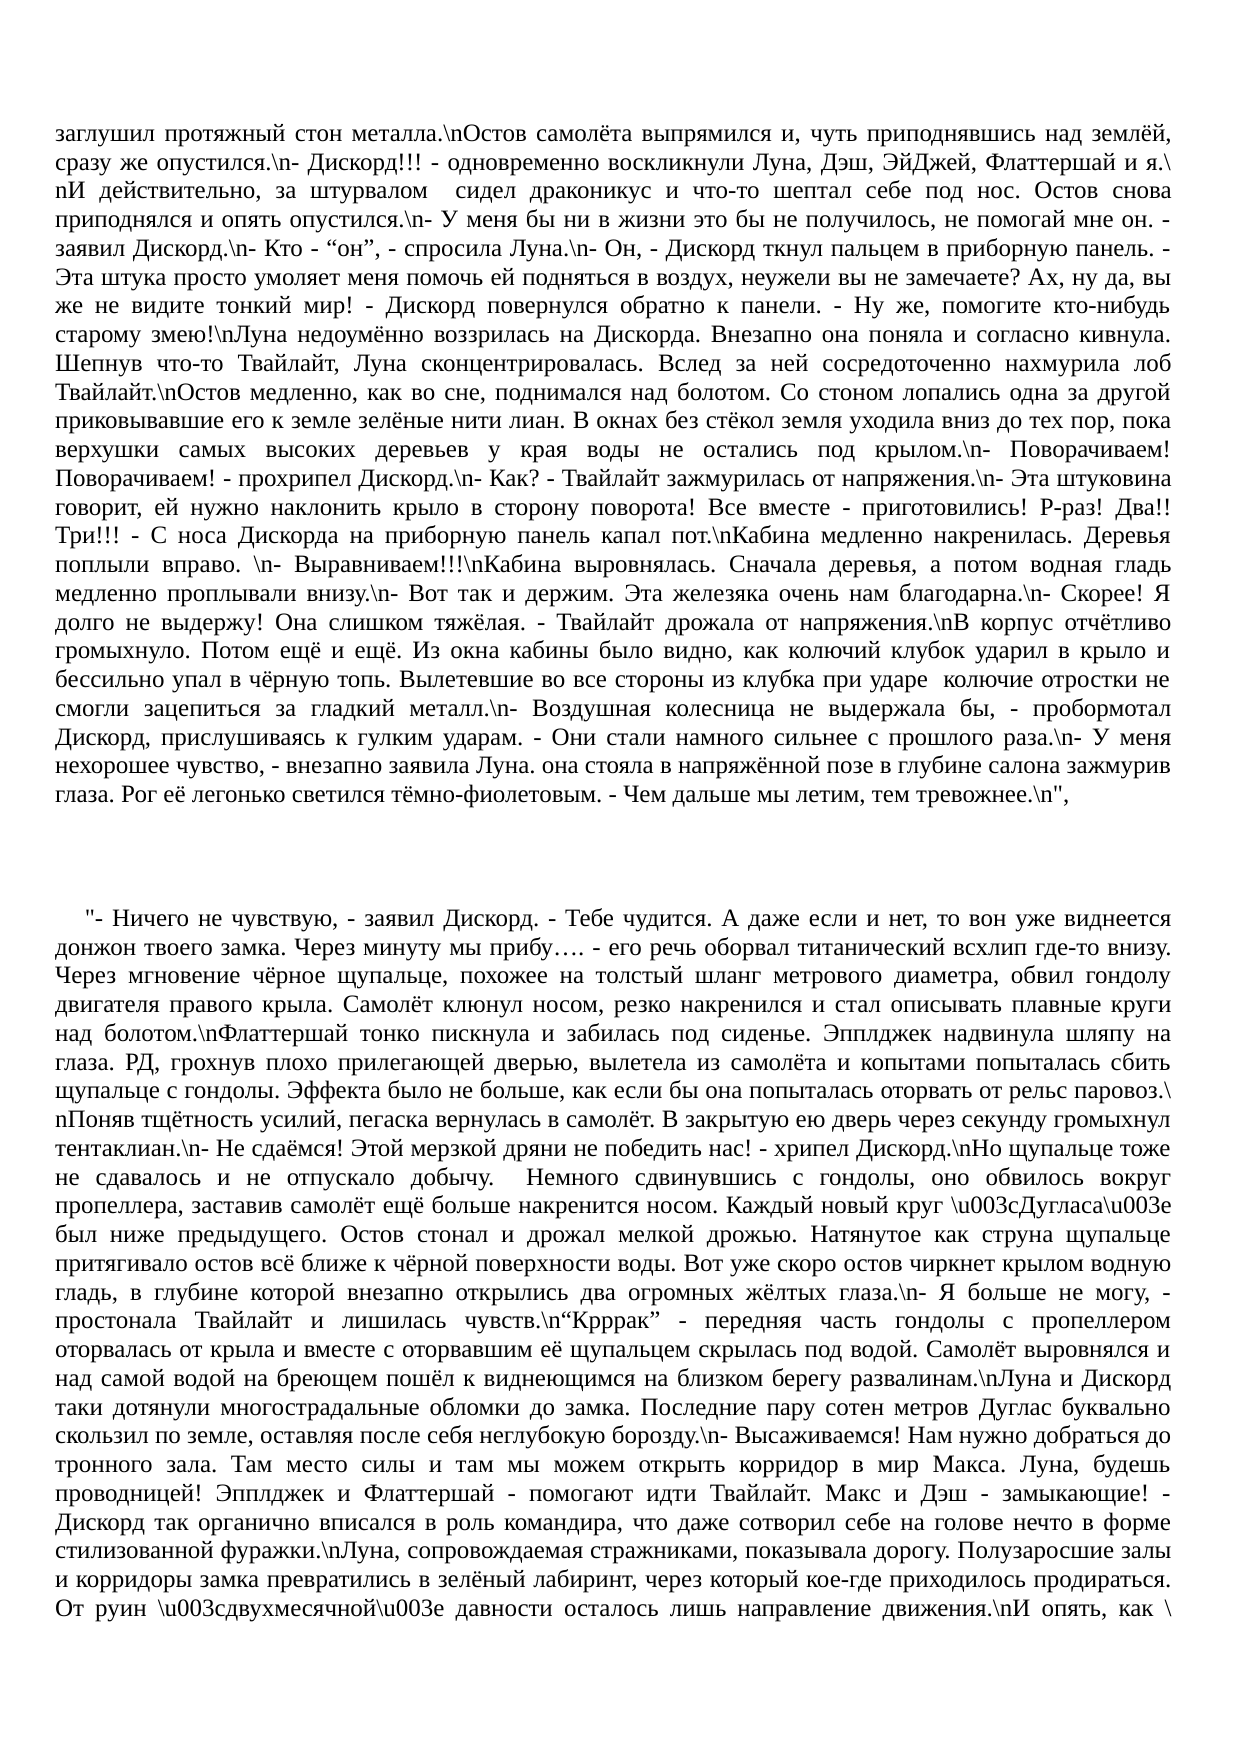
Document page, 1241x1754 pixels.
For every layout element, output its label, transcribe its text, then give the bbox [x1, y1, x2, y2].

text заглушил протяжный стон металла.\nОстов самолёта выпрямился и, чуть приподнявшись над землёй, сразу же опустился.\n- Дискорд!!! - одновременно воскликнули Луна, Дэш, ЭйДжей, Флаттершай и я.\nИ действительно, за штурвалом сидел драконикус и что-то шептал себе под нос. Остов снова приподнялся и опять опустился.\n- У меня бы ни в жизни это бы не получилось, не помогай мне он. - заявил Дискорд.\n- Кто - “он”, - спросила Луна.\n- Он, - Дискорд ткнул пальцем в приборную панель. - Эта штука просто умоляет меня помочь ей подняться в воздух, неужели вы не замечаете? Ах, ну да, вы же не видите тонкий мир! - Дискорд повернулся обратно к панели. - Ну же, помогите кто-нибудь старому змею!\nЛуна недоумённо воззрилась на Дискорда. Внезапно она поняла и согласно кивнула. Шепнув что-то Твайлайт, Луна сконцентрировалась. Вслед за ней сосредоточенно нахмурила лоб Твайлайт.\nОстов медленно, как во сне, поднимался над болотом. Со стоном лопались одна за другой приковывавшие его к земле зелёные нити лиан. В окнах без стёкол земля уходила вниз до тех пор, пока верхушки самых высоких деревьев у края воды не остались под крылом.\n- Поворачиваем! Поворачиваем! - прохрипел Дискорд.\n- Как? - Твайлайт зажмурилась от напряжения.\n- Эта штуковина говорит, ей нужно наклонить крыло в сторону поворота! Все вместе - приготовились! Р-раз! Два!! Три!!! - С носа Дискорда на приборную панель капал пот.\nКабина медленно накренилась. Деревья поплыли вправо. \n- Выравниваем!!!\nКабина выровнялась. Сначала деревья, а потом водная гладь медленно проплывали внизу.\n- Вот так и держим. Эта железяка очень нам благодарна.\n- Скорее! Я долго не выдержу! Она слишком тяжёлая. - Твайлайт дрожала от напряжения.\nВ корпус отчётливо громыхнуло. Потом ещё и ещё. Из окна кабины было видно, как колючий клубок ударил в крыло и бессильно упал в чёрную топь. Вылетевшие во все стороны из клубка при ударе колючие отростки не смогли зацепиться за гладкий металл.\n- Воздушная колесница не выдержала бы, - пробормотал Дискорд, прислушиваясь к гулким ударам. - Они стали намного сильнее с прошлого раза.\n- У меня нехорошее чувство, - внезапно заявила Луна. она стояла в напряжённой позе в глубине салона зажмурив глаза. Рог её легонько светился тёмно-фиолетовым. - Чем дальше мы летим, тем тревожнее.\n", [55, 118, 1172, 808]
text "- Ничего не чувствую, - заявил Дискорд. - Тебе чудится. А даже если и нет, то вон уже виднеется донжон твоего замка. Через минуту мы прибу…. - его речь оборвал титанический всхлип где-то внизу. Через мгновение чёрное щупальце, похожее на толстый шланг метрового диаметра, обвил гондолу двигателя правого крыла. Самолёт клюнул носом, резко накренился и стал описывать плавные круги над болотом.\nФлаттершай тонко пискнула и забилась под сиденье. Эпплджек надвинула шляпу на глаза. РД, грохнув плохо прилегающей дверью, вылетела из самолёта и копытами попыталась сбить щупальце с гондолы. Эффекта было не больше, как если бы она попыталась оторвать от рельс паровоз.\nПоняв тщётность усилий, пегаска вернулась в самолёт. В закрытую ею дверь через секунду громыхнул тентаклиан.\n- Не сдаёмся! Этой мерзкой дряни не победить нас! - хрипел Дискорд.\nНо щупальце тоже не сдавалось и не отпускало добычу. Немного сдвинувшись с гондолы, оно обвилось вокруг пропеллера, заставив самолёт ещё больше накренится носом. Каждый новый круг \u003cДугласа\u003e был ниже предыдущего. Остов стонал и дрожал мелкой дрожью. Натянутое как струна щупальце притягивало остов всё ближе к чёрной поверхности воды. Вот уже скоро остов чиркнет крылом водную гладь, в глубине которой внезапно открылись два огромных жёлтых глаза.\n- Я больше не могу, - простонала Твайлайт и лишилась чувств.\n“Крррак” - передняя часть гондолы с пропеллером оторвалась от крыла и вместе с оторвавшим её щупальцем скрылась под водой. Самолёт выровнялся и над самой водой на бреющем пошёл к виднеющимся на близком берегу развалинам.\nЛуна и Дискорд таки дотянули многострадальные обломки до замка. Последние пару сотен метров Дуглас буквально скользил по земле, оставляя после себя неглубокую борозду.\n- Высаживаемся! Нам нужно добраться до тронного зала. Там место силы и там мы можем открыть корридор в мир Макса. Луна, будешь проводницей! Эпплджек и Флаттершай - помогают идти Твайлайт. Макс и Дэш - замыкающие! - Дискорд так органично вписался в роль командира, что даже сотворил себе на голове нечто в форме стилизованной фуражки.\nЛуна, сопровождаемая стражниками, показывала дорогу. Полузаросшие залы и корридоры замка превратились в зелёный лабиринт, через который кое-где приходилось продираться. От руин \u003cдвухмесячной\u003e давности осталось лишь направление движения.\nИ опять, как \ [55, 903, 1172, 1622]
